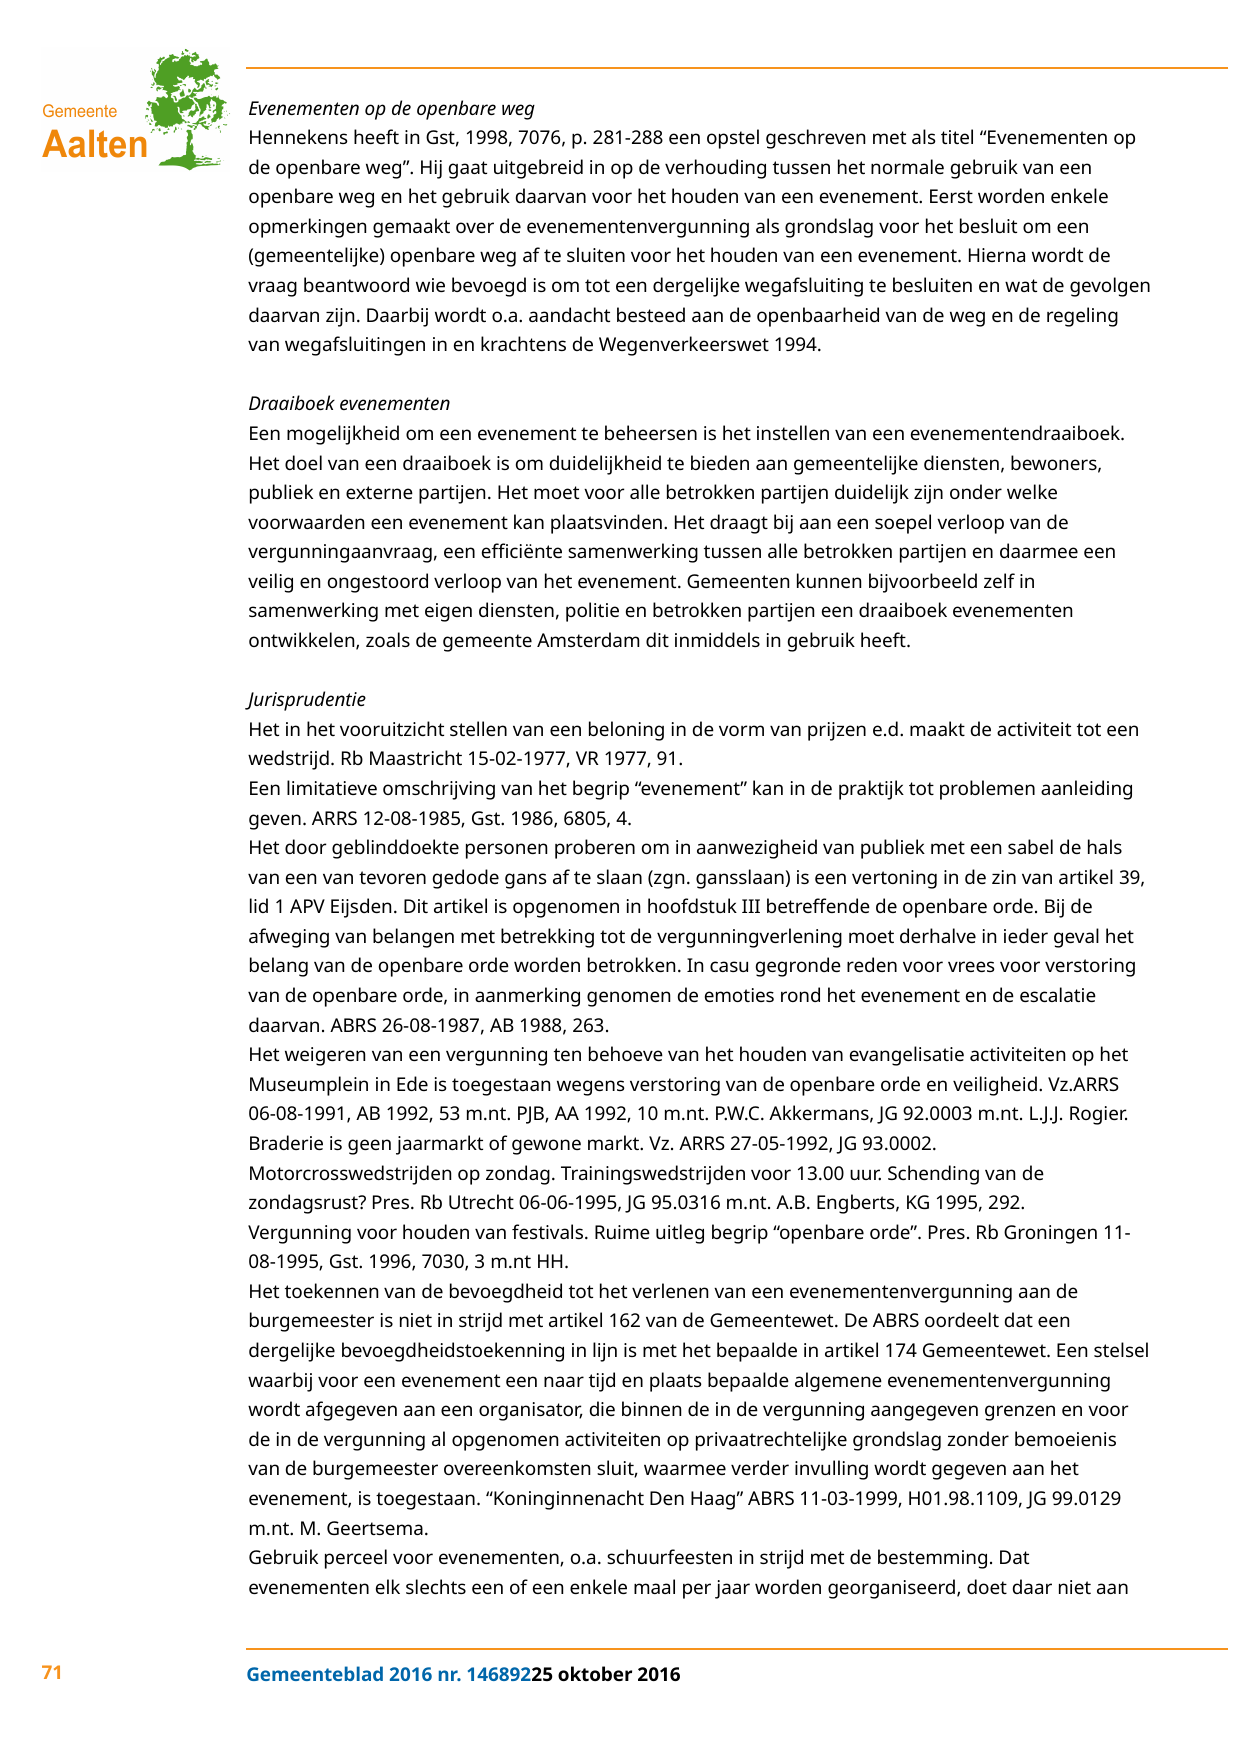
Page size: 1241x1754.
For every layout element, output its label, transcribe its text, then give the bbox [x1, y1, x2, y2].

text Draaiboek evenementen [248, 391, 1152, 416]
picture [41, 47, 231, 172]
text Vergunning voor houden van festivals. Ruime uitleg begrip “openbare orde”. Pres. Rb Groningen 11-08-1995, Gst. 1996, 7030, 3 m.nt HH. [248, 1219, 1152, 1274]
text Een limitatieve omschrijving van het begrip “evenement” kan in de praktijk tot problemen aanleiding geven. ARRS 12-08-1985, Gst. 1986, 6805, 4. [248, 775, 1152, 831]
text Het toekennen van de bevoegdheid tot het verlenen van een evenementenvergunning aan de burgemeester is niet in strijd met artikel 162 van de Gemeentewet. De ABRS oordeelt dat een dergelijke bevoegdheidstoekenning in lijn is met het bepaalde in artikel 174 Gemeentewet. Een stelsel waarbij voor een evenement een naar tijd en plaats bepaalde algemene evenementenvergunning wordt afgegeven aan een organisator, die binnen de in de vergunning aangegeven grenzen en voor de in de vergunning al opgenomen activiteiten op privaatrechtelijke grondslag zonder bemoeienis van de burgemeester overeenkomsten sluit, waarmee verder invulling wordt gegeven aan het evenement, is toegestaan. “Koninginnenacht Den Haag” ABRS 11-03-1999, H01.98.1109, JG 99.0129 m.nt. M. Geertsema. [248, 1278, 1152, 1541]
text Evenementen op de openbare weg [248, 95, 1152, 121]
text Een mogelijkheid om een evenement te beheersen is het instellen van een evenementendraaiboek. Het doel van een draaiboek is om duidelijkheid te bieden aan gemeentelijke diensten, bewoners, publiek en externe partijen. Het moet voor alle betrokken partijen duidelijk zijn onder welke voorwaarden een evenement kan plaatsvinden. Het draagt bij aan een soepel verloop van de vergunningaanvraag, een efficiënte samenwerking tussen alle betrokken partijen en daarmee een veilig en ongestoord verloop van het evenement. Gemeenten kunnen bijvoorbeeld zelf in samenwerking met eigen diensten, politie en betrokken partijen een draaiboek evenementen ontwikkelen, zoals de gemeente Amsterdam dit inmiddels in gebruik heeft. [248, 420, 1152, 653]
text Motorcrosswedstrijden op zondag. Trainingswedstrijden voor 13.00 uur. Schending van de zondagsrust? Pres. Rb Utrecht 06-06-1995, JG 95.0316 m.nt. A.B. Engberts, KG 1995, 292. [248, 1160, 1152, 1215]
text Het weigeren van een vergunning ten behoeve van het houden van evangelisatie activiteiten op het Museumplein in Ede is toegestaan wegens verstoring van de openbare orde en veiligheid. Vz.ARRS 06-08-1991, AB 1992, 53 m.nt. PJB, AA 1992, 10 m.nt. P.W.C. Akkermans, JG 92.0003 m.nt. L.J.J. Rogier. [248, 1041, 1152, 1126]
text Jurisprudentie [248, 686, 1152, 712]
text Braderie is geen jaarmarkt of gewone markt. Vz. ARRS 27-05-1992, JG 93.0002. [248, 1130, 1152, 1156]
text Hennekens heeft in Gst, 1998, 7076, p. 281-288 een opstel geschreven met als titel “Evenementen op de openbare weg”. Hij gaat uitgebreid in op de verhouding tussen het normale gebruik van een openbare weg en het gebruik daarvan voor het houden van een evenement. Eerst worden enkele opmerkingen gemaakt over de evenementenvergunning als grondslag voor het besluit om een (gemeentelijke) openbare weg af te sluiten voor het houden van een evenement. Hierna wordt de vraag beantwoord wie bevoegd is om tot een dergelijke wegafsluiting te besluiten en wat de gevolgen daarvan zijn. Daarbij wordt o.a. aandacht besteed aan de openbaarheid van de weg en de regeling van wegafsluitingen in en krachtens de Wegenverkeerswet 1994. [248, 124, 1152, 357]
text Het door geblinddoekte personen proberen om in aanwezigheid van publiek met een sabel de hals van een van tevoren gedode gans af te slaan (zgn. gansslaan) is een vertoning in de zin van artikel 39, lid 1 APV Eijsden. Dit artikel is opgenomen in hoofdstuk III betreffende de openbare orde. Bij de afweging van belangen met betrekking tot de vergunningverlening moet derhalve in ieder geval het belang van de openbare orde worden betrokken. In casu gegronde reden voor vrees voor verstoring van de openbare orde, in aanmerking genomen de emoties rond het evenement en de escalatie daarvan. ABRS 26-08-1987, AB 1988, 263. [248, 834, 1152, 1038]
text Het in het vooruitzicht stellen van een beloning in de vorm van prijzen e.d. maakt de activiteit tot een wedstrijd. Rb Maastricht 15-02-1977, VR 1977, 91. [248, 716, 1152, 771]
text Gebruik perceel voor evenementen, o.a. schuurfeesten in strijd met de bestemming. Dat evenementen elk slechts een of een enkele maal per jaar worden georganiseerd, doet daar niet aan [248, 1544, 1152, 1600]
